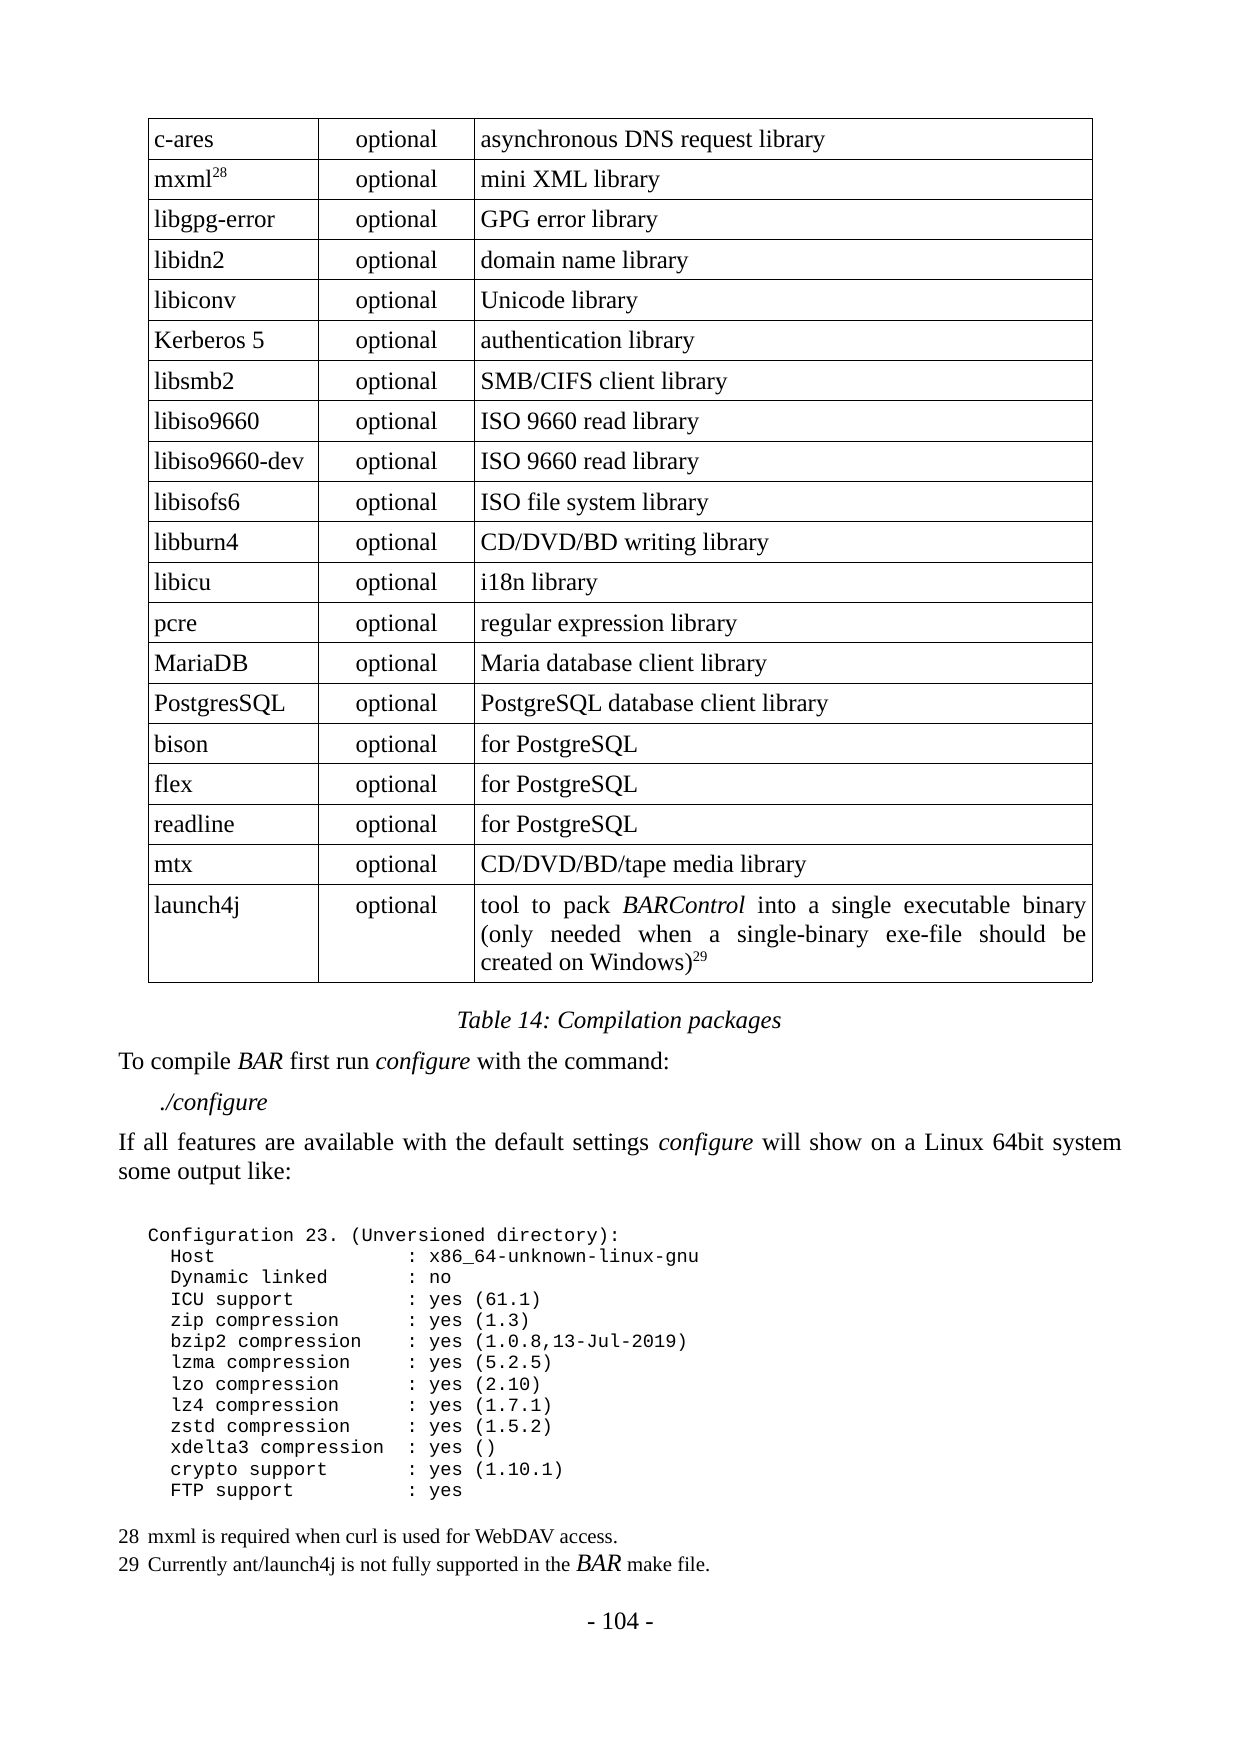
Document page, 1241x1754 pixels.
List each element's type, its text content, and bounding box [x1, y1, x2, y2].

text ICU support : yes (61.1) [148, 1289, 1122, 1311]
table_cell Maria database client library [475, 643, 1092, 682]
table_cell optional [319, 563, 474, 602]
text Table 14: Compilation packages [118, 1006, 1122, 1034]
text zip compression : yes (1.3) [148, 1311, 1122, 1332]
table_cell CD/DVD/BD writing library [475, 522, 1092, 562]
table_cell optional [319, 805, 474, 844]
table_cell tool to pack BARControl into a single executable binary (only needed when a single-binary exe-file should be created on Windows) [475, 885, 1092, 982]
table_cell libsmb2 [149, 361, 318, 400]
text lz4 compression : yes (1.7.1) [148, 1396, 1122, 1417]
table_cell launch4j [149, 885, 318, 982]
table_cell for PostgreSQL [475, 764, 1092, 803]
table_cell CD/DVD/BD/tape media library [475, 845, 1092, 884]
table_cell mxml [149, 160, 318, 199]
table_cell libgpg-error [149, 200, 318, 239]
table_cell optional [319, 240, 474, 279]
table_cell optional [319, 764, 474, 803]
text Host : x86_64-unknown-linux-gnu [148, 1247, 1122, 1268]
table_cell SMB/CIFS client library [475, 361, 1092, 400]
text bzip2 compression : yes (1.0.8,13-Jul-2019) [148, 1332, 1122, 1353]
table_cell optional [319, 401, 474, 441]
table_cell readline [149, 805, 318, 844]
table_cell Kerberos 5 [149, 321, 318, 360]
table_cell c-ares [149, 119, 318, 158]
table_cell optional [319, 684, 474, 723]
table_cell i18n library [475, 563, 1092, 602]
text ./configure [159, 1087, 1122, 1115]
table_cell MariaDB [149, 643, 318, 682]
table_cell for PostgreSQL [475, 805, 1092, 844]
text Dynamic linked : no [148, 1268, 1122, 1289]
table_cell libidn2 [149, 240, 318, 279]
text FTP support : yes [148, 1481, 1122, 1502]
table_cell optional [319, 603, 474, 642]
table_cell optional [319, 643, 474, 682]
table_cell ISO 9660 read library [475, 401, 1092, 441]
table_cell mini XML library [475, 160, 1092, 199]
text Configuration 23. (Unversioned directory): [148, 1226, 1122, 1247]
table_cell domain name library [475, 240, 1092, 279]
table_cell libiconv [149, 280, 318, 320]
table_cell optional [319, 119, 474, 158]
table_cell libicu [149, 563, 318, 602]
table_cell flex [149, 764, 318, 803]
table_cell optional [319, 482, 474, 521]
text crypto support : yes (1.10.1) [148, 1459, 1122, 1481]
table_cell for PostgreSQL [475, 724, 1092, 763]
table_cell Unicode library [475, 280, 1092, 320]
table_cell PostgreSQL database client library [475, 684, 1092, 723]
table_cell mtx [149, 845, 318, 884]
table_cell bison [149, 724, 318, 763]
text To compile BAR first run configure with the command: [118, 1046, 1122, 1075]
table_cell optional [319, 522, 474, 562]
table_cell optional [319, 280, 474, 320]
table_cell authentication library [475, 321, 1092, 360]
table_cell optional [319, 724, 474, 763]
table_cell libburn4 [149, 522, 318, 562]
table_cell pcre [149, 603, 318, 642]
text lzo compression : yes (2.10) [148, 1374, 1122, 1396]
table_cell optional [319, 200, 474, 239]
table_cell optional [319, 845, 474, 884]
table_cell GPG error library [475, 200, 1092, 239]
table_cell ISO file system library [475, 482, 1092, 521]
table_cell ISO 9660 read library [475, 442, 1092, 481]
table_cell regular expression library [475, 603, 1092, 642]
table_cell optional [319, 160, 474, 199]
table_cell optional [319, 885, 474, 982]
text If all features are available with the default settings configure will show on a Linux 64bit system some output like: [118, 1127, 1122, 1184]
table_cell libisofs6 [149, 482, 318, 521]
text zstd compression : yes (1.5.2) [148, 1417, 1122, 1438]
text lzma compression : yes (5.2.5) [148, 1353, 1122, 1374]
table_cell optional [319, 442, 474, 481]
table_cell libiso9660-dev [149, 442, 318, 481]
table_cell PostgresSQL [149, 684, 318, 723]
table_cell optional [319, 361, 474, 400]
table_cell libiso9660 [149, 401, 318, 441]
table_cell asynchronous DNS request library [475, 119, 1092, 158]
table_cell optional [319, 321, 474, 360]
text xdelta3 compression : yes () [148, 1438, 1122, 1459]
